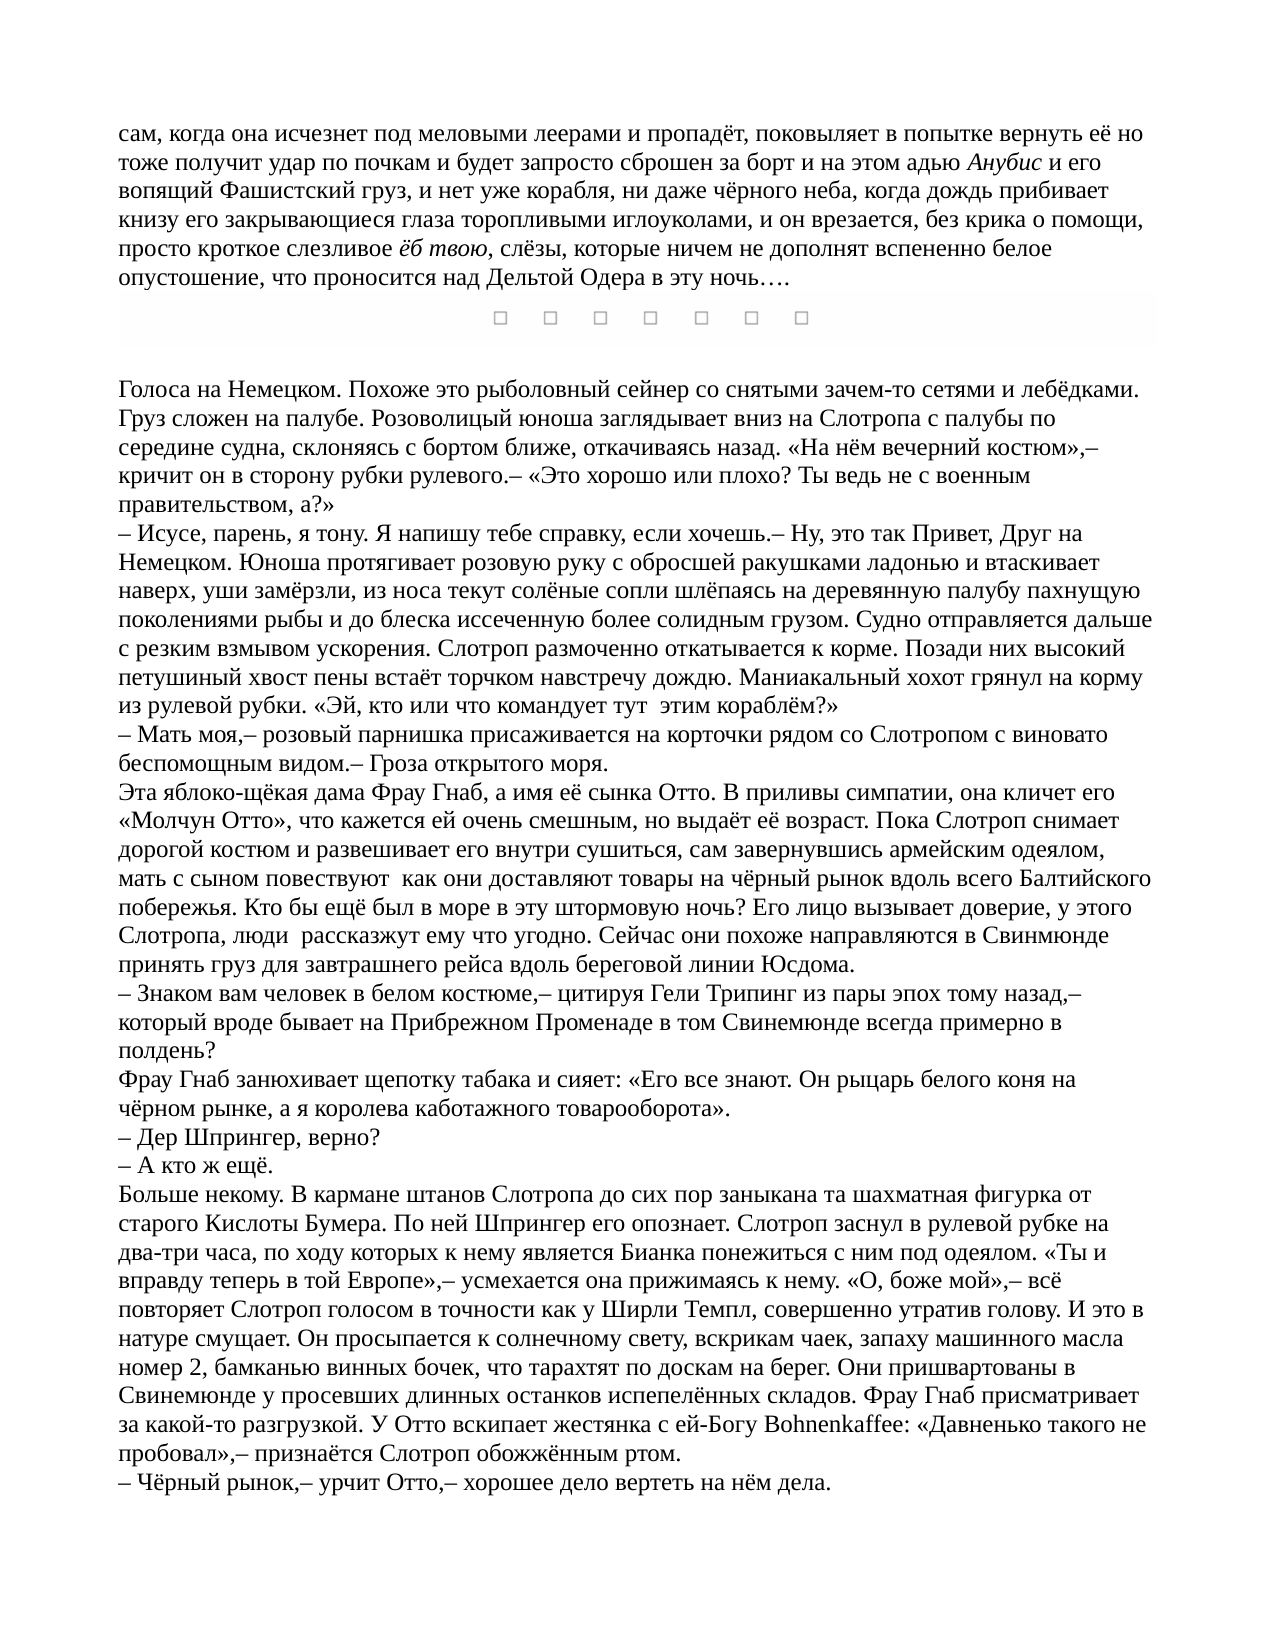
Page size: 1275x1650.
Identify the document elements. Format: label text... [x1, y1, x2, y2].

picture [118, 290, 1157, 346]
text – Знаком вам человек в белом костюме,– цитируя Гели Трипинг из пары эпох тому назад,– который вроде бывает на Прибрежном Променаде в том Свинемюнде всегда примерно в полдень? [118, 978, 1157, 1064]
text Фрау Гнаб занюхивает щепотку табака и сияет: «Его все знают. Он рыцарь белого коня на чёрном рынке, а я королева каботажного товарооборота». [118, 1064, 1157, 1122]
text Больше некому. В кармане штанов Слотропа до сих пор заныкана та шахматная фигурка от старого Кислоты Бумера. По ней Шпрингер его опознает. Слотроп заснул в рулевой рубке на два-три часа, по ходу которых к нему является Бианка понежиться с ним под одеялом. «Ты и вправду теперь в той Европе»,– усмехается она прижимаясь к нему. «О, боже мой»,– всё повторяет Слотроп голосом в точности как у Ширли Темпл, совершенно утратив голову. И это в натуре смущает. Он просыпается к солнечному свету, вскрикам чаек, запаху машинного масла номер 2, бамканью винных бочек, что тарахтят по доскам на берег. Они пришвартованы в Свинемюнде у просевших длинных останков испепелённых складов. Фрау Гнаб присматривает за какой-то разгрузкой. У Отто вскипает жестянка с ей-Богу Bohnenkaffee: «Давненько такого не пробовал»,– признаётся Слотроп обожжённым ртом. [118, 1179, 1157, 1467]
text – Дер Шпрингер, верно? [118, 1122, 1157, 1151]
text Эта яблоко-щёкая дама Фрау Гнаб, а имя её сынка Отто. В приливы симпатии, она кличет его «Молчун Отто», что кажется ей очень смешным, но выдаёт её возраст. Пока Слотроп снимает дорогой костюм и развешивает его внутри сушиться, сам завернувшись армейским одеялом, мать с сыном повествуют как они доставляют товары на чёрный рынок вдоль всего Балтийского побережья. Кто бы ещё был в море в эту штормовую ночь? Его лицо вызывает доверие, у этого Слотропа, люди рассказжут ему что угодно. Сейчас они похоже направляются в Свинмюнде принять груз для завтрашнего рейса вдоль береговой линии Юсдома. [118, 777, 1157, 978]
text – Мать моя,– розовый парнишка присаживается на корточки рядом со Слотропом с виновато беспомощным видом.– Гроза открытого моря. [118, 719, 1157, 777]
text сам, когда она исчезнет под меловыми леерами и пропадёт, поковыляет в попытке вернуть её но тоже получит удар по почкам и будет запросто сброшен за борт и на этом адью Анубис и его вопящий Фашистский груз, и нет уже корабля, ни даже чёрного неба, когда дождь прибивает книзу его закрывающиеся глаза торопливыми иглоуколами, и он врезается, без крика о помощи, просто кроткое слезливое ёб твою, слёзы, которые ничем не дополнят вспененно белое опустошение, что проносится над Дельтой Одера в эту ночь…. [118, 118, 1157, 290]
text – Исусе, парень, я тону. Я напишу тебе справку, если хочешь.– Ну, это так Привет, Друг на Немецком. Юноша протягивает розовую руку с обросшей ракушками ладонью и втаскивает наверх, уши замёрзли, из носа текут солёные сопли шлёпаясь на деревянную палубу пахнущую поколениями рыбы и до блеска иссеченную более солидным грузом. Судно отправляется дальше с резким взмывом ускорения. Слотроп размоченно откатывается к корме. Позади них высокий петушиный хвост пены встаёт торчком навстречу дождю. Маниакальный хохот грянул на корму из рулевой рубки. «Эй, кто или что командует тут этим кораблём?» [118, 518, 1157, 719]
text – А кто ж ещё. [118, 1151, 1157, 1179]
text Голоса на Немецком. Похоже это рыболовный сейнер со снятыми зачем-то сетями и лебёдками. Груз сложен на палубе. Розоволицый юноша заглядывает вниз на Слотропа с палубы по середине судна, склоняясь с бортом ближе, откачиваясь назад. «На нём вечерний костюм»,– кричит он в сторону рубки рулевого.– «Это хорошо или плохо? Ты ведь не с военным правительством, а?» [118, 374, 1157, 518]
text – Чёрный рынок,– урчит Отто,– хорошее дело вертеть на нём дела. [118, 1467, 1157, 1496]
